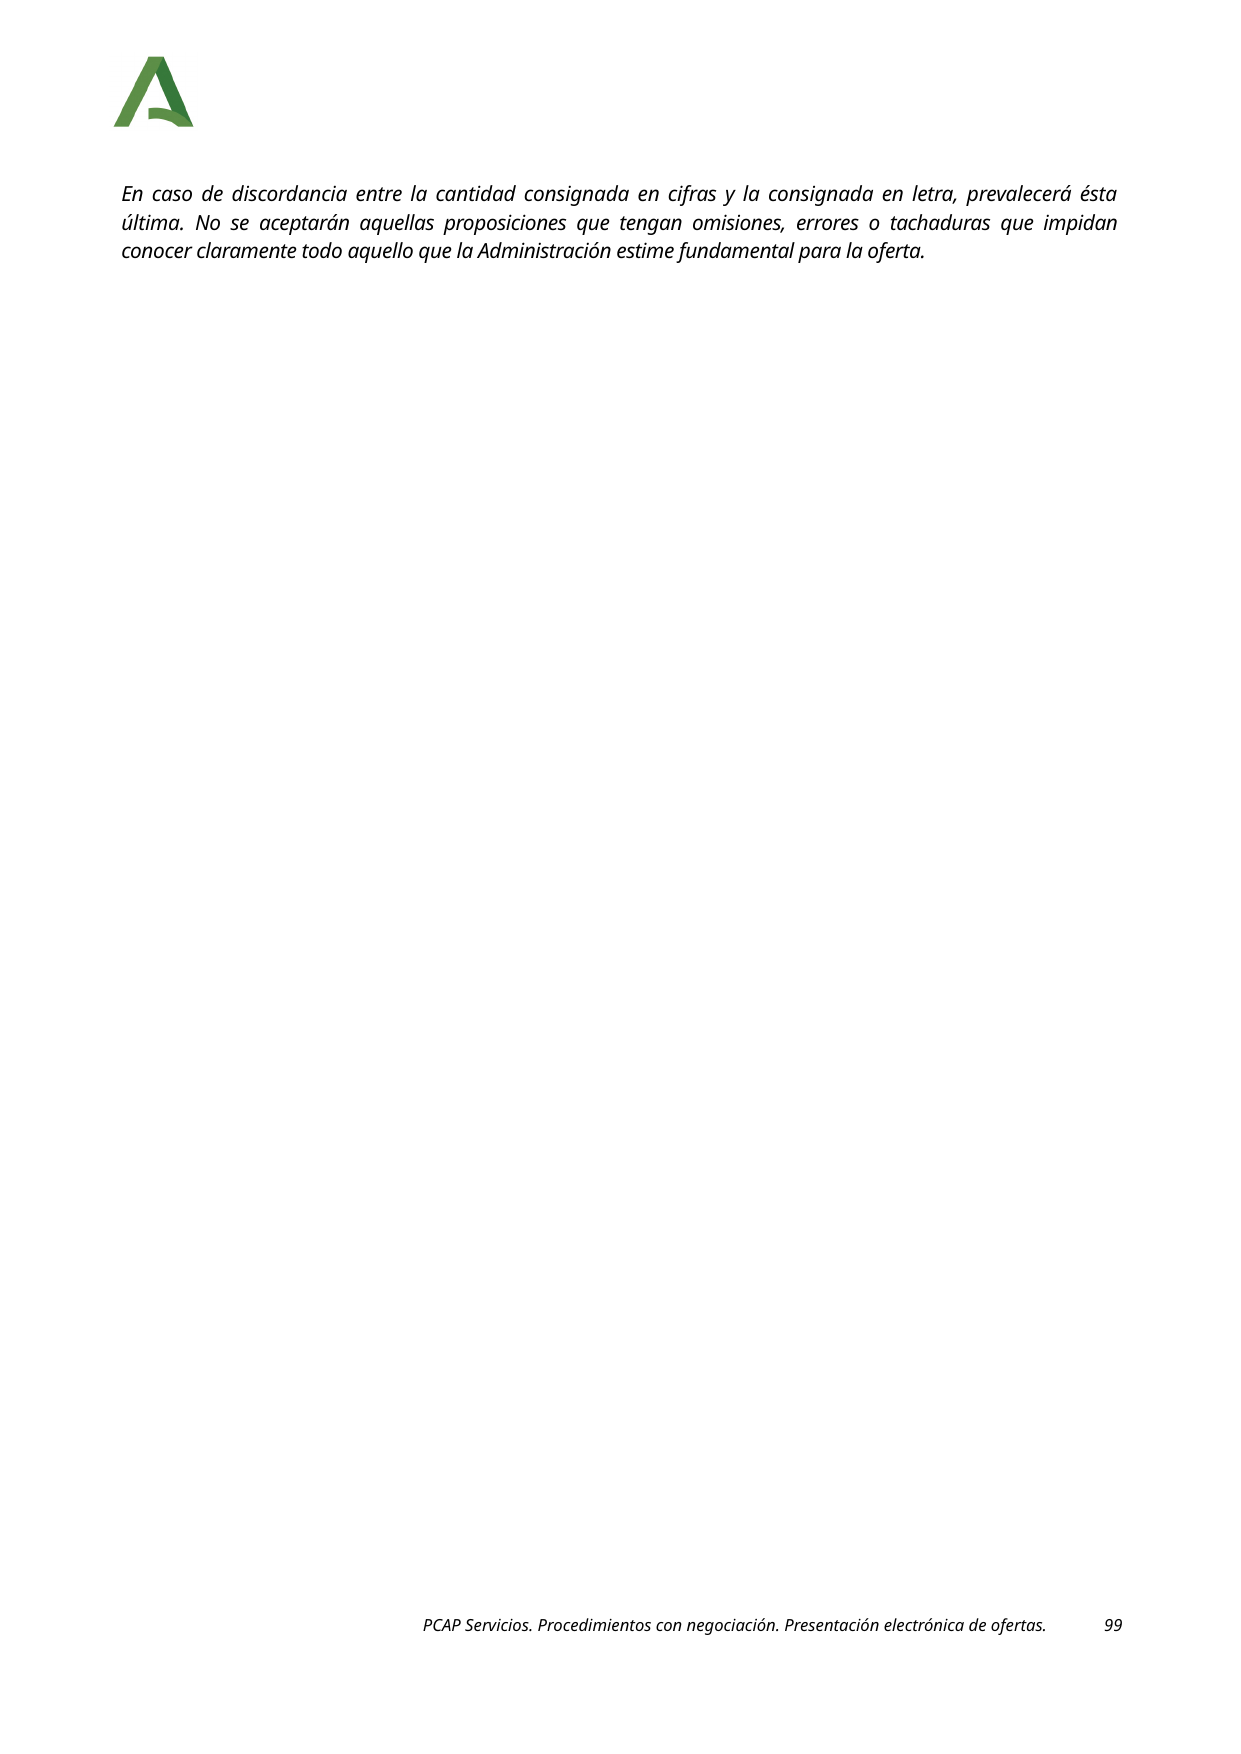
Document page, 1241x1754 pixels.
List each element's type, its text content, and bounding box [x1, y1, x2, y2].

picture [109, 52, 198, 131]
text En caso de discordancia entre la cantidad consignada en cifras y la consignada en letra, prevalecerá ésta última. No se aceptarán aquellas proposiciones que tengan omisiones, errores o tachaduras que impidan conocer claramente todo aquello que la Administración estime fundamental para la oferta. [118, 176, 1122, 267]
